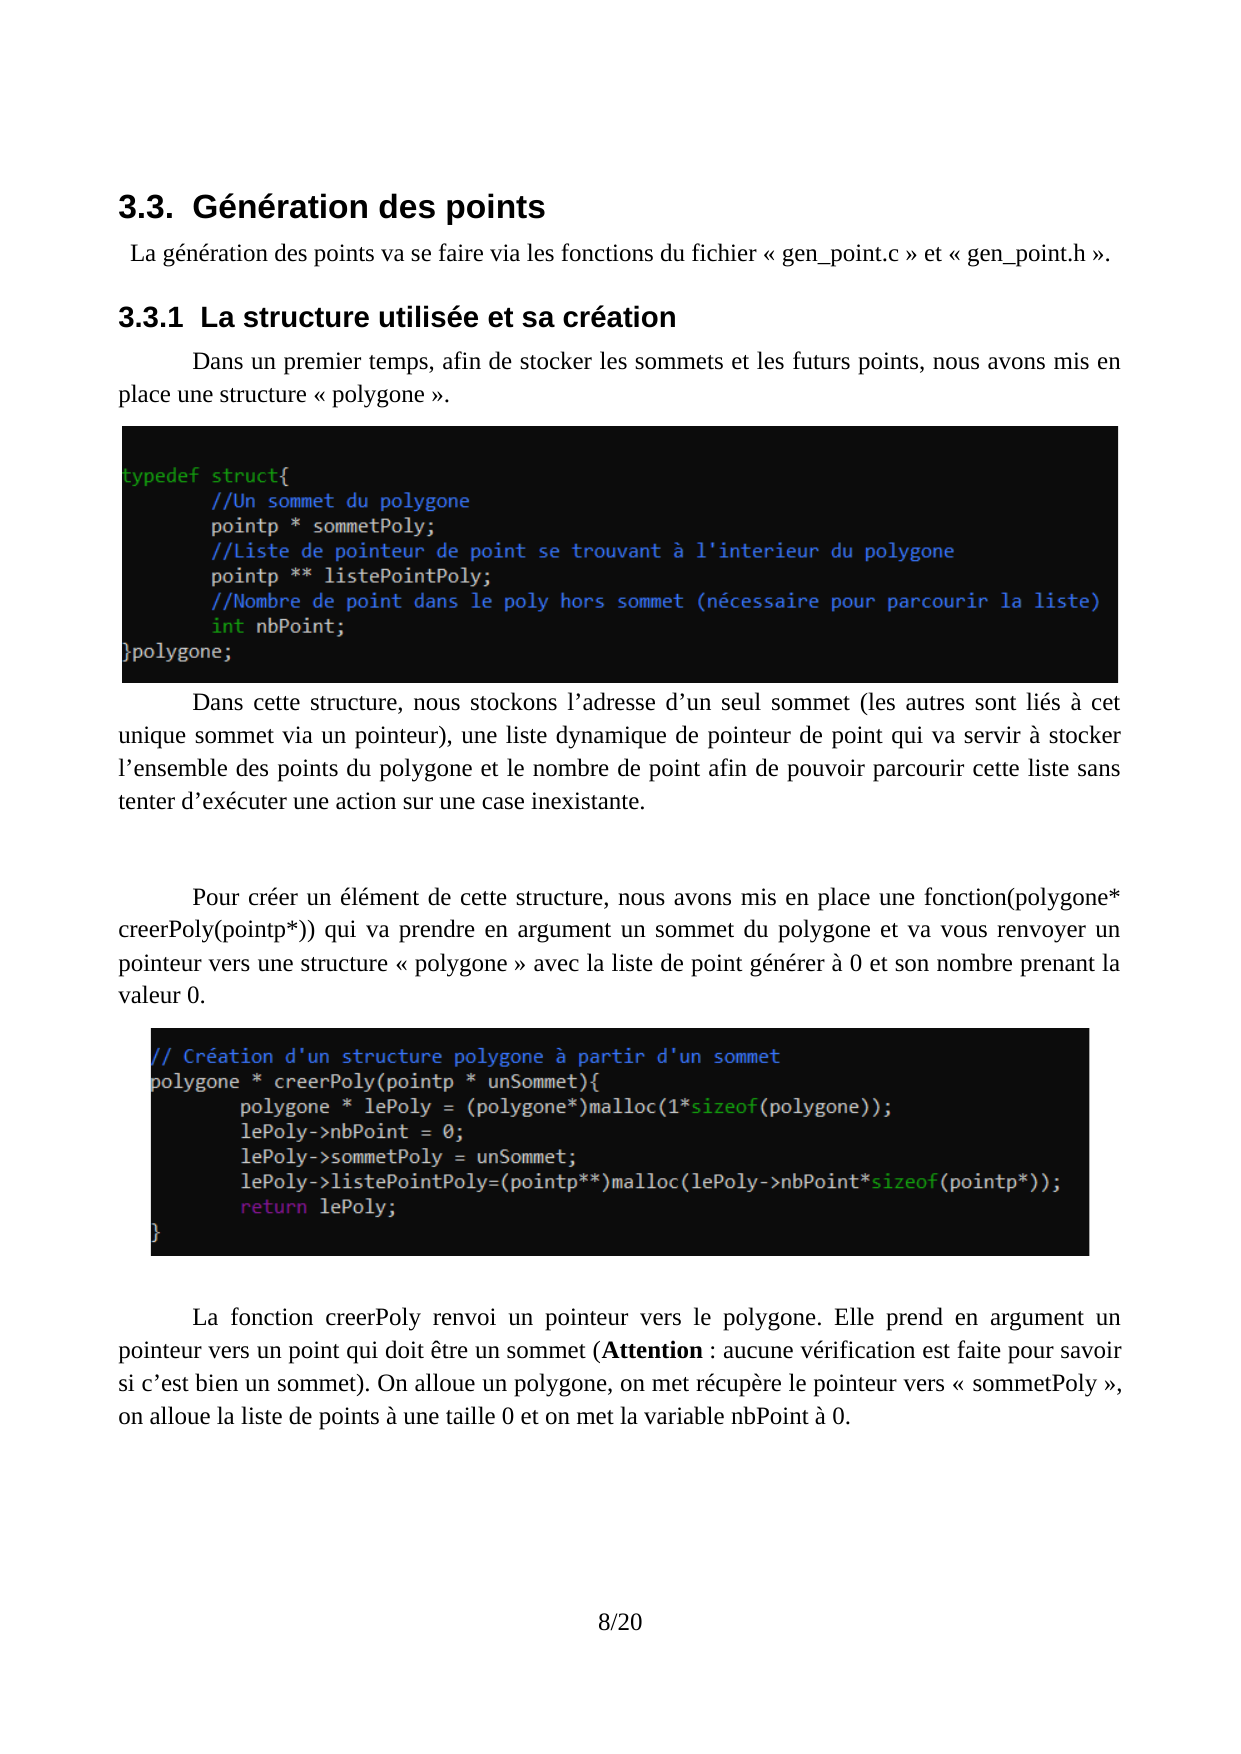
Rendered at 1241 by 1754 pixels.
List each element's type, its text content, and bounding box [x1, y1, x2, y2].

picture [122, 426, 1119, 683]
text Dans cette structure, nous stockons l’adresse d’un seul sommet (les autres sont liés à cet unique sommet via un pointeur), une liste dynamique de pointeur de point qui va servir à stocker l’ensemble des points du polygone et le nombre de point afin de pouvoir parcourir cette liste sans tenter d’exécuter une action sur une case inexistante. [118, 683, 1122, 815]
subtitle Génération des points [118, 187, 1122, 225]
text Pour créer un élément de cette structure, nous avons mis en place une fonction(polygone* creerPoly(pointp*)) qui va prendre en argument un sommet du polygone et va vous renvoyer un pointeur vers une structure « polygone » avec la liste de point générer à 0 et son nombre prenant la valeur 0. [118, 882, 1122, 1009]
subtitle La fonction creerPoly renvoi un pointeur vers le polygone. Elle prend en argument un pointeur vers un point qui doit être un sommet (Attention : aucune vérification est faite pour savoir si c’est bien un sommet). On alloue un polygone, on met récupère le pointeur vers « sommetPoly », on alloue la liste de points à une taille 0 et on met la variable nbPoint à 0. [118, 1302, 1122, 1430]
subtitle La structure utilisée et sa création [118, 300, 1122, 334]
picture [150, 1028, 1090, 1256]
text Dans un premier temps, afin de stocker les sommets et les futurs points, nous avons mis en place une structure « polygone ». [118, 346, 1122, 408]
text La génération des points va se faire via les fonctions du fichier « gen_point.c » et « gen_point.h ». [118, 238, 1122, 266]
